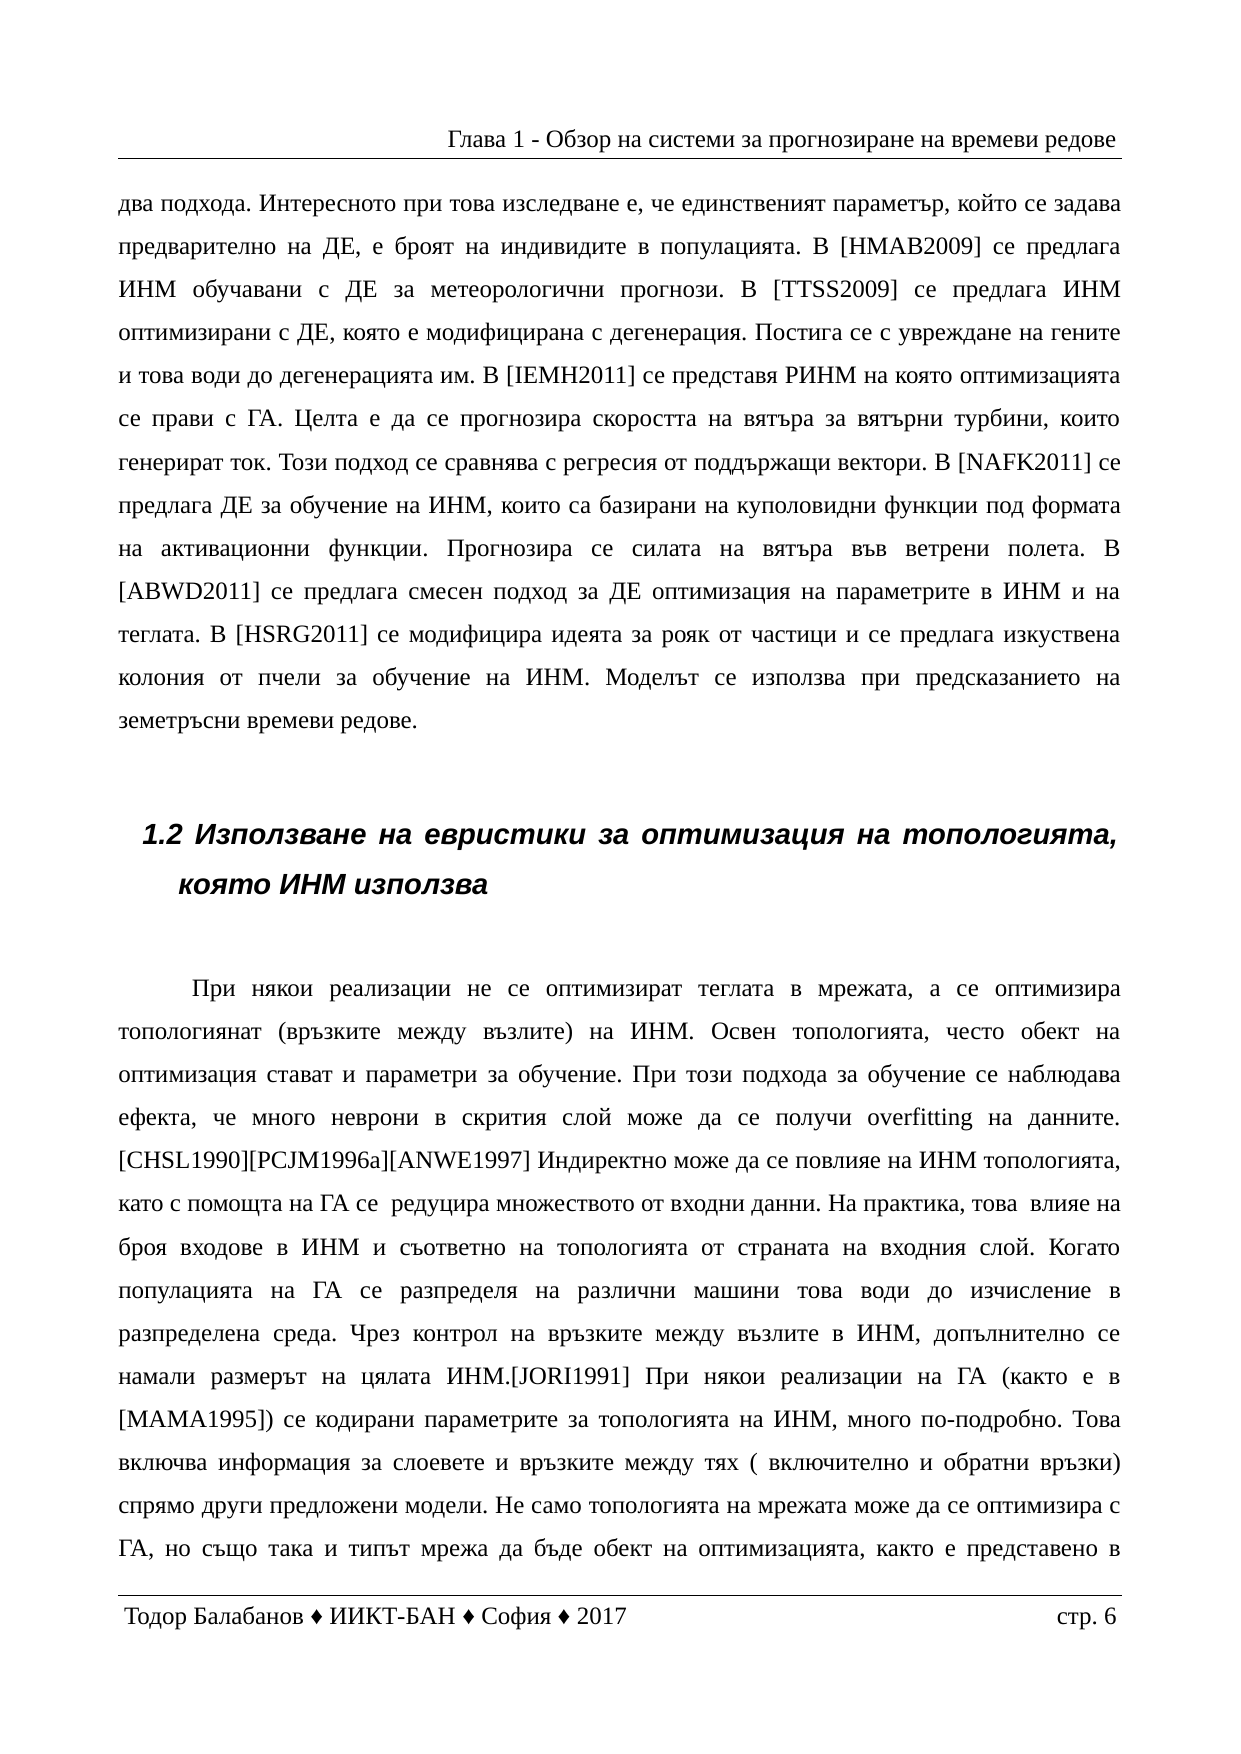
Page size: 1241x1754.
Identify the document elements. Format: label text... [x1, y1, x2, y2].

text При някои реализации не се оптимизират теглата в мрежата, а се оптимизира топологиянат (връзките между възлите) на ИНМ. Освен топологията, често обект на оптимизация стават и параметри за обучение. При този подхода за обучение се наблюдава ефекта, че много неврони в скрития слой може да се получи overfitting на данните. [CHSL1990][PCJM1996a][ANWE1997] Индиректно може да се повлияе на ИНМ топологията, като с помощта на ГА се редуцира множеството от входни данни. На практика, това влияе на броя входове в ИНМ и съответно на топологията от страната на входния слой. Когато популацията на ГА се разпределя на различни машини това води до изчисление в разпределена среда. Чрез контрол на връзките между възлите в ИНМ, допълнително се намали размерът на цялата ИНМ.[JORI1991] При някои реализации на ГА (както е в [MAMA1995]) се кодирани параметрите за топологията на ИНМ, много по-подробно. Това включва информация за слоевете и връзките между тях ( включително и обратни връзки) спрямо други предложени модели. Не само топологията на мрежата може да се оптимизира с ГА, но също така и типът мрежа да бъде обект на оптимизацията, както е представено в [118, 973, 1122, 1562]
subtitle 1.2 Използване на евристики за оптимизация на топологията, която ИНМ използва [118, 817, 1122, 901]
text два подхода. Интересното при това изследване е, че единственият параметър, който се задава предварително на ДЕ, е броят на индивидите в популацията. В [HMAB2009] се предлага ИНМ обучавани с ДЕ за метеорологични прогнози. В [TTSS2009] се предлага ИНМ оптимизирани с ДЕ, която е модифицирана с дегенерация. Постига се с увреждане на гените и това води до дегенерацията им. В [IEMH2011] се представя РИНМ на която оптимизацията се прави с ГА. Целта е да се прогнозира скоростта на вятъра за вятърни турбини, които генерират ток. Този подход се сравнява с регресия от поддържащи вектори. В [NAFK2011] се предлага ДЕ за обучение на ИНМ, които са базирани на куполовидни функции под формата на активационни функции. Прогнозира се силата на вятъра във ветрени полета. В [ABWD2011] се предлага смесен подход за ДЕ оптимизация на параметрите в ИНМ и на теглата. В [HSRG2011] се модифицира идеята за рояк от частици и се предлага изкуствена колония от пчели за обучение на ИНМ. Моделът се използва при предсказанието на земетръсни времеви редове. [118, 188, 1122, 734]
